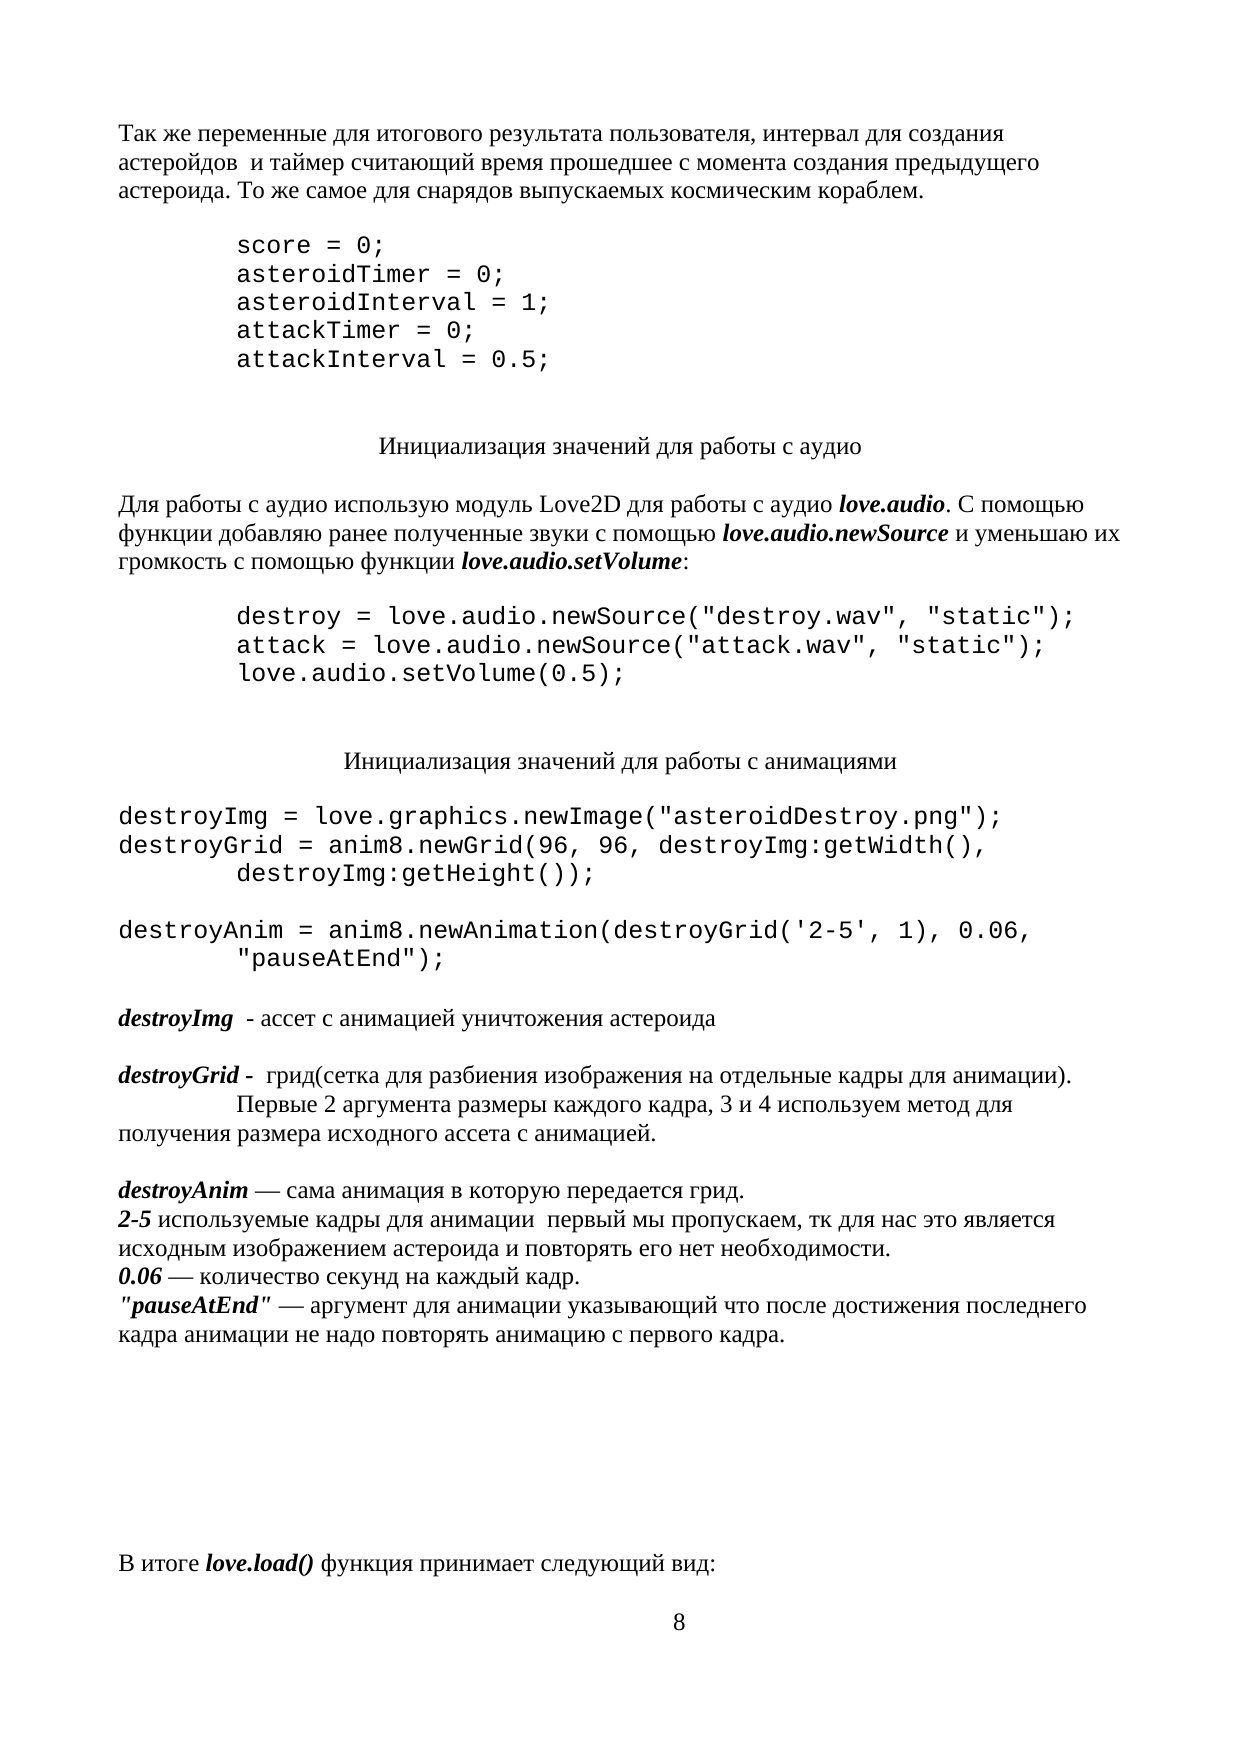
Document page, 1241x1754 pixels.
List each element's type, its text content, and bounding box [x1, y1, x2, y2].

text asteroidInterval = 1; [118, 290, 1122, 318]
text Первые 2 аргумента размеры каждого кадра, 3 и 4 используем метод для получения размера исходного ассета с анимацией. [118, 1089, 1122, 1146]
text В итоге love.load() функция принимает следующий вид: [118, 1548, 1122, 1577]
text destroyGrid = anim8.newGrid(96, 96, destroyImg:getWidth(), destroyImg:getHeight()); [118, 832, 1122, 889]
text 2-5 используемые кадры для анимации первый мы пропускаем, тк для нас это является исходным изображением астероида и повторять его нет необходимости. [118, 1204, 1122, 1261]
text attack = love.audio.newSource("attack.wav", "static"); [118, 632, 1122, 661]
text destroyAnim = anim8.newAnimation(destroyGrid('2-5', 1), 0.06, "pauseAtEnd"); [118, 917, 1122, 974]
text asteroidTimer = 0; [118, 261, 1122, 290]
text destroy = love.audio.newSource("destroy.wav", "static"); [118, 604, 1122, 632]
text destroyImg - ассет с анимацией уничтожения астероида [118, 1003, 1122, 1031]
text Так же переменные для итогового результата пользователя, интервал для создания астеройдов и таймер считающий время прошедшее с момента создания предыдущего астероида. То же самое для снарядов выпускаемых космическим кораблем. [118, 118, 1122, 204]
text громкость с помощью функции love.audio.setVolume: [118, 546, 1122, 575]
text score = 0; [118, 233, 1122, 261]
text destroyImg = love.graphics.newImage("asteroidDestroy.png"); [118, 804, 1122, 832]
text love.audio.setVolume(0.5); [118, 661, 1122, 689]
text Инициализация значений для работы с анимациями [118, 746, 1122, 775]
text "pauseAtEnd" — аргумент для анимации указывающий что после достижения последнего кадра анимации не надо повторять анимацию с первого кадра. [118, 1290, 1122, 1348]
text Инициализация значений для работы с аудио [118, 431, 1122, 460]
text Для работы с аудио использую модуль Love2D для работы с аудио love.audio. C помощью функции добавляю ранее полученные звуки с помощью love.audio.newSource и уменьшаю их [118, 489, 1122, 546]
text attackInterval = 0.5; [118, 346, 1122, 375]
text 0.06 — количество секунд на каждый кадр. [118, 1261, 1122, 1290]
text destroyAnim — сама анимация в которую передается грид. [118, 1175, 1122, 1204]
text destroyGrid - грид(сетка для разбиения изображения на отдельные кадры для анимации). [118, 1060, 1122, 1089]
text attackTimer = 0; [118, 318, 1122, 346]
